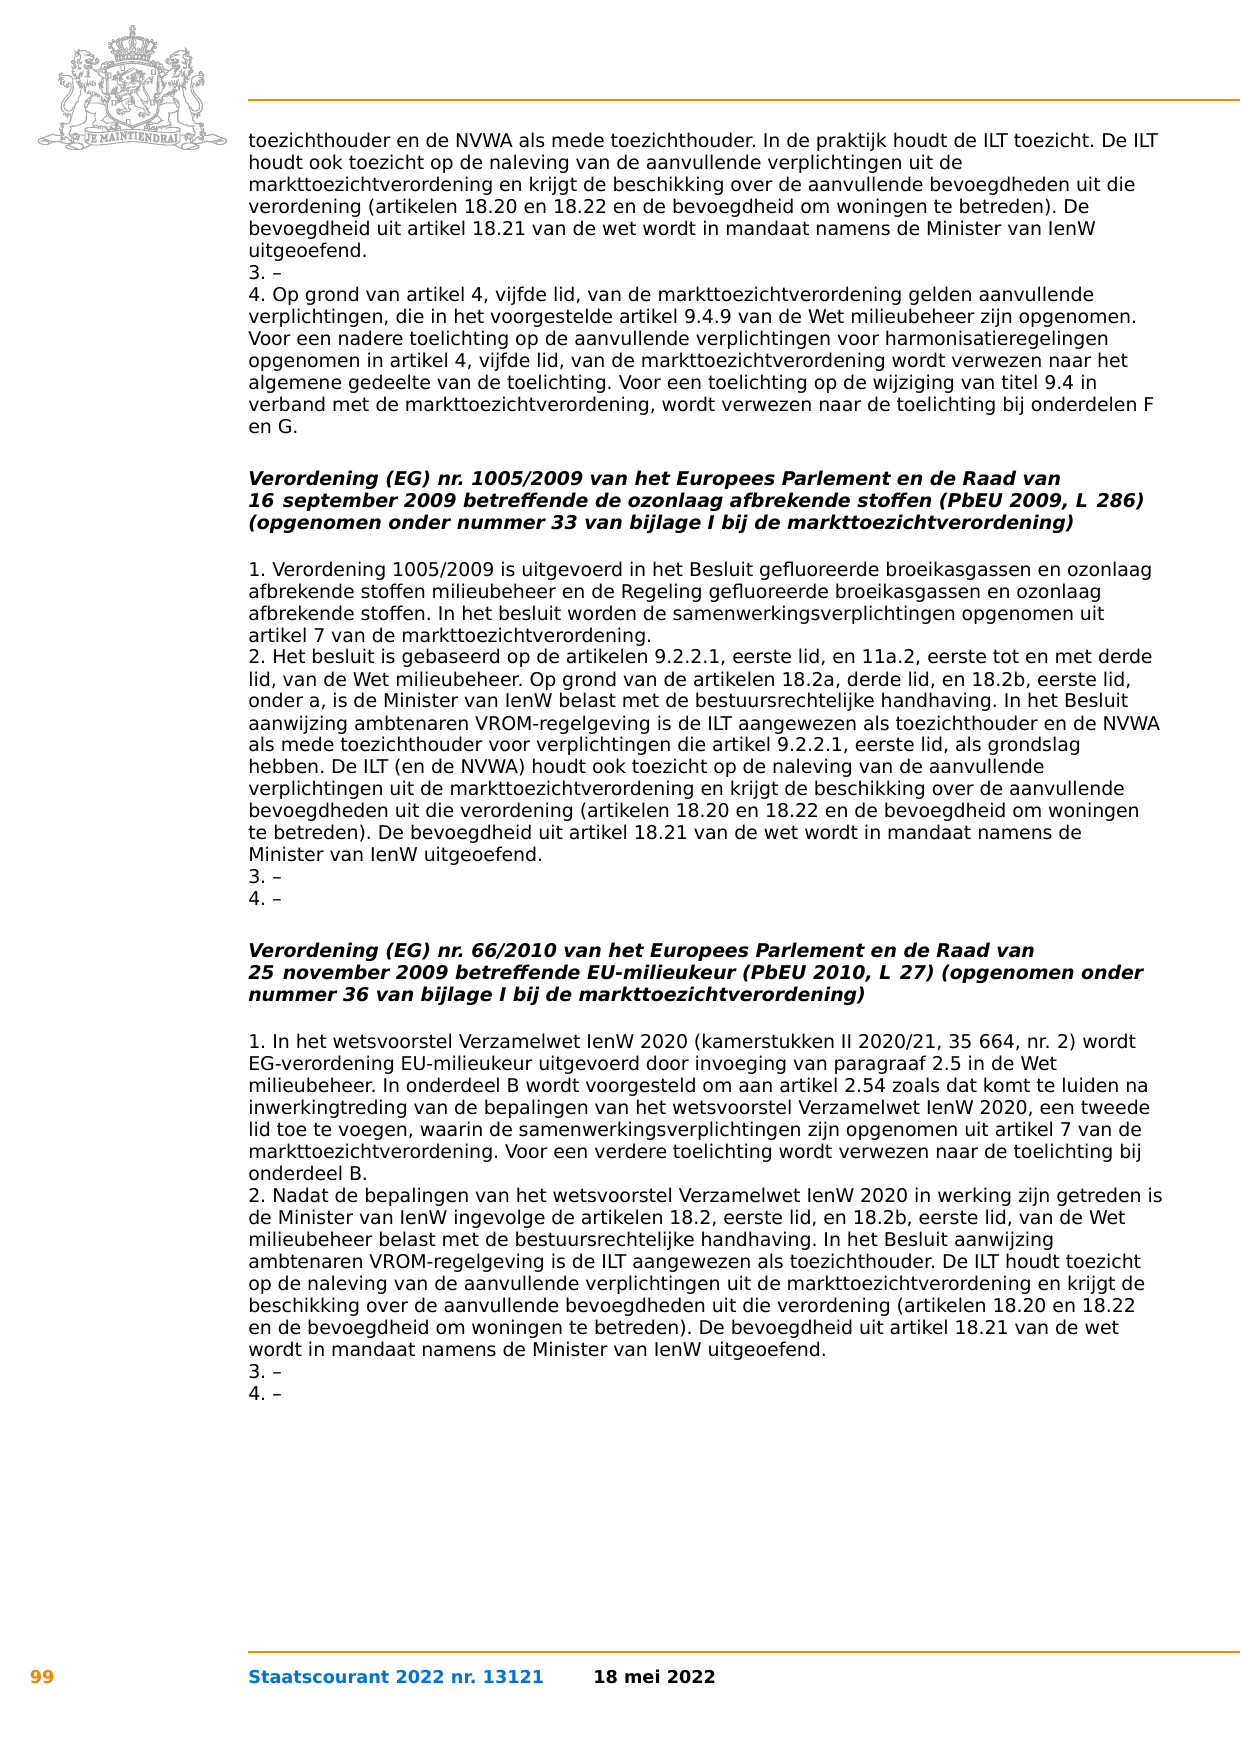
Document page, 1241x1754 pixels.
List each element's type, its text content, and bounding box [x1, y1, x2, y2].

text 4. Op grond van artikel 4, vijfde lid, van de markttoezichtverordening gelden aanvullende verplichtingen, die in het voorgestelde artikel 9.4.9 van de Wet milieubeheer zijn opgenomen. Voor een nadere toelichting op de aanvullende verplichtingen voor harmonisatieregelingen opgenomen in artikel 4, vijfde lid, van de markttoezichtverordening wordt verwezen naar het algemene gedeelte van de toelichting. Voor een toelichting op de wijziging van titel 9.4 in verband met de markttoezichtverordening, wordt verwezen naar de toelichting bij onderdelen F en G. [248, 284, 1163, 438]
text toezichthouder en de NVWA als mede toezichthouder. In de praktijk houdt de ILT toezicht. De ILT houdt ook toezicht op de naleving van de aanvullende verplichtingen uit de markttoezichtverordening en krijgt de beschikking over de aanvullende bevoegdheden uit die verordening (artikelen 18.20 en 18.22 en de bevoegdheid om woningen te betreden). De bevoegdheid uit artikel 18.21 van de wet wordt in mandaat namens de Minister van IenW uitgeoefend. [248, 130, 1163, 262]
text 1. In het wetsvoorstel Verzamelwet IenW 2020 (kamerstukken II 2020/21, 35 664, nr. 2) wordt EG-verordening EU-milieukeur uitgevoerd door invoeging van paragraaf 2.5 in de Wet milieubeheer. In onderdeel B wordt voorgesteld om aan artikel 2.54 zoals dat komt te luiden na inwerkingtreding van de bepalingen van het wetsvoorstel Verzamelwet IenW 2020, een tweede lid toe te voegen, waarin de samenwerkingsverplichtingen zijn opgenomen uit artikel 7 van de markttoezichtverordening. Voor een verdere toelichting wordt verwezen naar de toelichting bij onderdeel B. [248, 1031, 1163, 1185]
text 4. – [248, 888, 1163, 910]
text 3. – [248, 262, 1163, 284]
text 2. Nadat de bepalingen van het wetsvoorstel Verzamelwet IenW 2020 in werking zijn getreden is de Minister van IenW ingevolge de artikelen 18.2, eerste lid, en 18.2b, eerste lid, van de Wet milieubeheer belast met de bestuursrechtelijke handhaving. In het Besluit aanwijzing ambtenaren VROM-regelgeving is de ILT aangewezen als toezichthouder. De ILT houdt toezicht op de naleving van de aanvullende verplichtingen uit de markttoezichtverordening en krijgt de beschikking over de aanvullende bevoegdheden uit die verordening (artikelen 18.20 en 18.22 en de bevoegdheid om woningen te betreden). De bevoegdheid uit artikel 18.21 van de wet wordt in mandaat namens de Minister van IenW uitgeoefend. [248, 1185, 1163, 1361]
picture [38, 25, 227, 150]
text 3. – [248, 866, 1163, 888]
subtitle Verordening (EG) nr. 1005/2009 van het Europees Parlement en de Raad van 16 september 2009 betreffende de ozonlaag afbrekende stoffen (PbEU 2009, L 286) (opgenomen onder nummer 33 van bijlage I bij de markttoezichtverordening) [248, 468, 1163, 533]
text 2. Het besluit is gebaseerd op de artikelen 9.2.2.1, eerste lid, en 11a.2, eerste tot en met derde lid, van de Wet milieubeheer. Op grond van de artikelen 18.2a, derde lid, en 18.2b, eerste lid, onder a, is de Minister van IenW belast met de bestuursrechtelijke handhaving. In het Besluit aanwijzing ambtenaren VROM-regelgeving is de ILT aangewezen als toezichthouder en de NVWA als mede toezichthouder voor verplichtingen die artikel 9.2.2.1, eerste lid, als grondslag hebben. De ILT (en de NVWA) houdt ook toezicht op de naleving van de aanvullende verplichtingen uit de markttoezichtverordening en krijgt de beschikking over de aanvullende bevoegdheden uit die verordening (artikelen 18.20 en 18.22 en de bevoegdheid om woningen te betreden). De bevoegdheid uit artikel 18.21 van de wet wordt in mandaat namens de Minister van IenW uitgeoefend. [248, 646, 1163, 866]
subtitle Verordening (EG) nr. 66/2010 van het Europees Parlement en de Raad van 25 november 2009 betreffende EU-milieukeur (PbEU 2010, L 27) (opgenomen onder nummer 36 van bijlage I bij de markttoezichtverordening) [248, 940, 1163, 1006]
text 1. Verordening 1005/2009 is uitgevoerd in het Besluit gefluoreerde broeikasgassen en ozonlaag afbrekende stoffen milieubeheer en de Regeling gefluoreerde broeikasgassen en ozonlaag afbrekende stoffen. In het besluit worden de samenwerkingsverplichtingen opgenomen uit artikel 7 van de markttoezichtverordening. [248, 558, 1163, 646]
text 3. – [248, 1361, 1163, 1383]
text 4. – [248, 1383, 1163, 1405]
